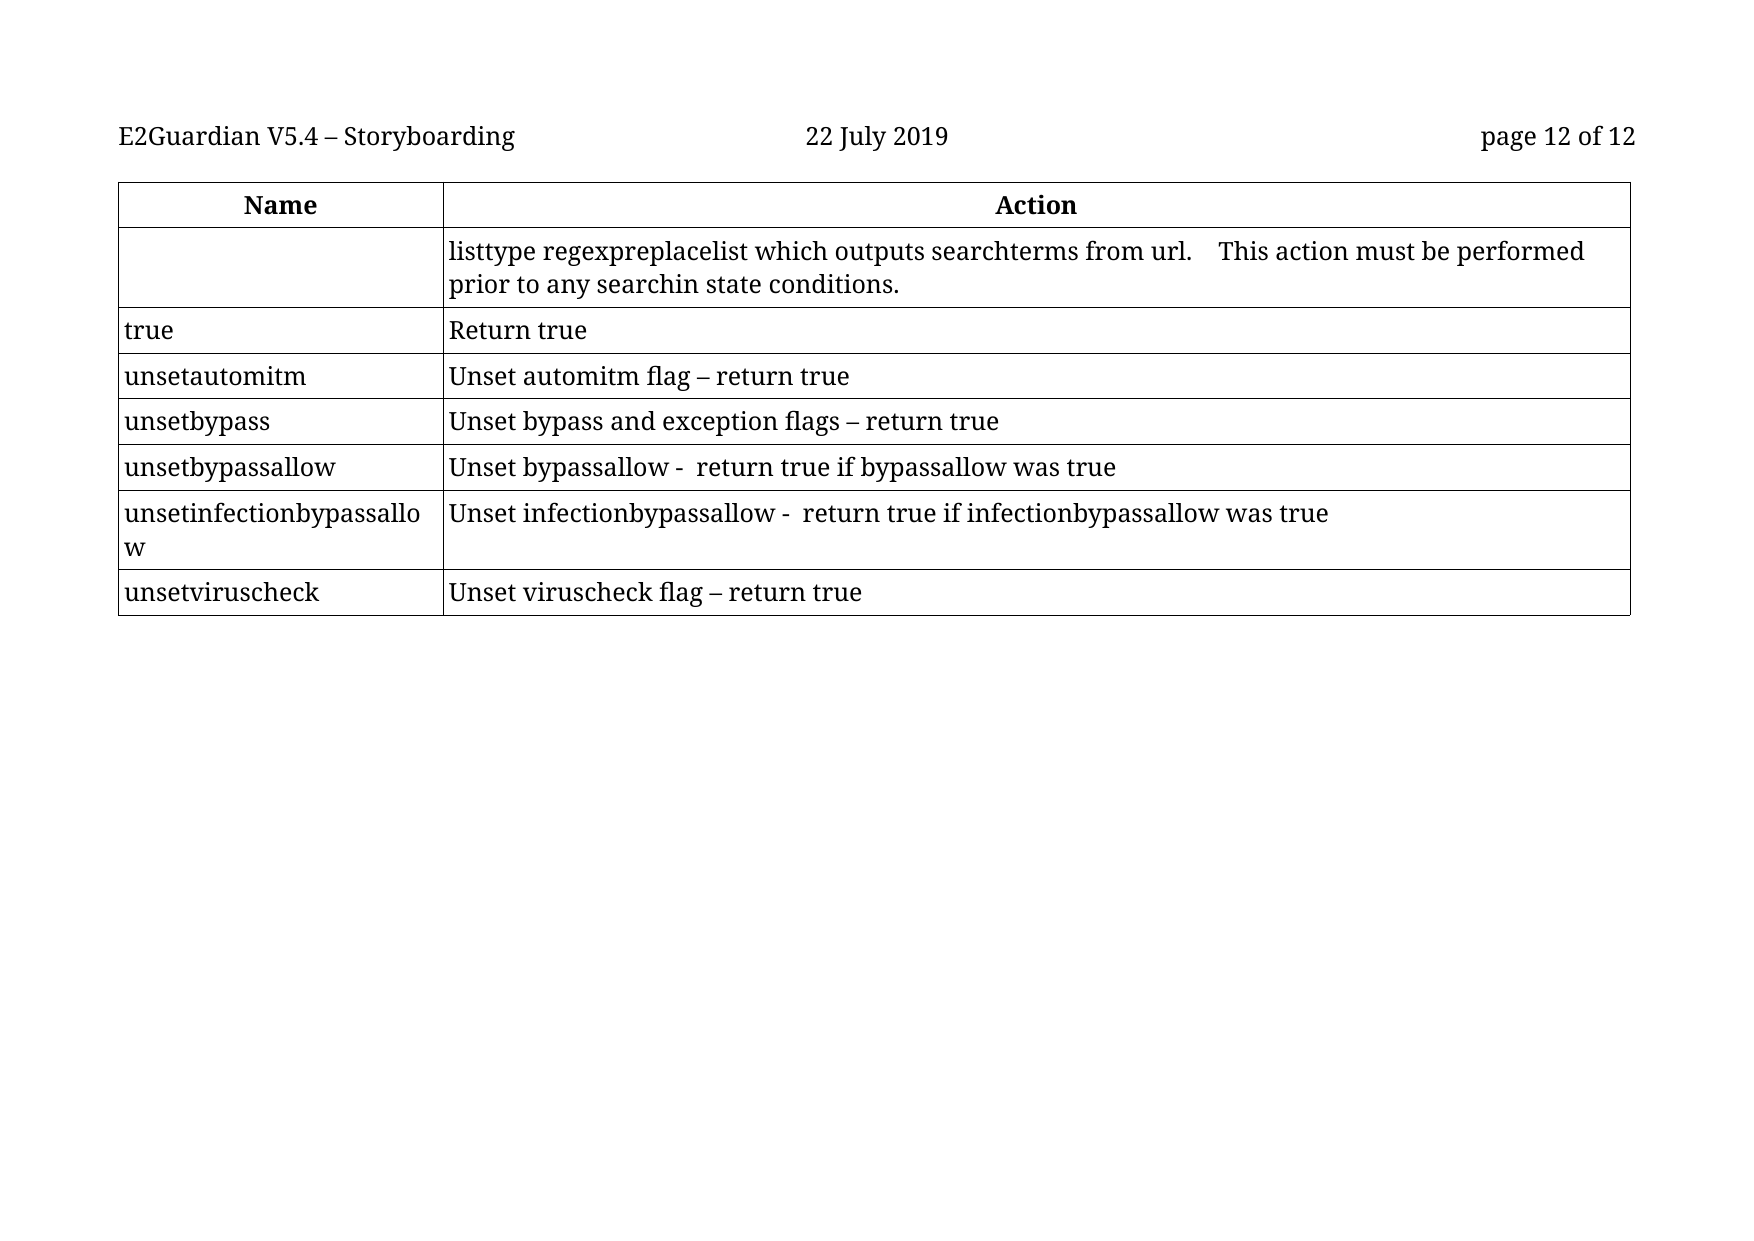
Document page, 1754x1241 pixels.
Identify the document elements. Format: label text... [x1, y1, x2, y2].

table_header Name [119, 183, 443, 227]
table_cell unsetinfectionbypassallow [119, 491, 443, 569]
table_cell unsetviruscheck [119, 570, 443, 615]
table_cell listtype regexpreplacelist which outputs searchterms from url. This action must be performed prior to any searchin state conditions. [444, 228, 1630, 307]
table_cell unsetbypassallow [119, 445, 443, 489]
table_cell Unset bypassallow - return true if bypassallow was true [444, 445, 1630, 489]
table_cell Unset infectionbypassallow - return true if infectionbypassallow was true [444, 491, 1630, 569]
table_cell unsetbypass [119, 399, 443, 444]
table_header Action [444, 183, 1630, 227]
table_cell Unset automitm flag – return true [444, 354, 1630, 398]
table_cell Unset viruscheck flag – return true [444, 570, 1630, 615]
table_cell Return true [444, 308, 1630, 353]
table_cell Unset bypass and exception flags – return true [444, 399, 1630, 444]
table_cell unsetautomitm [119, 354, 443, 398]
table_cell true [119, 308, 443, 353]
table_cell [119, 228, 443, 307]
